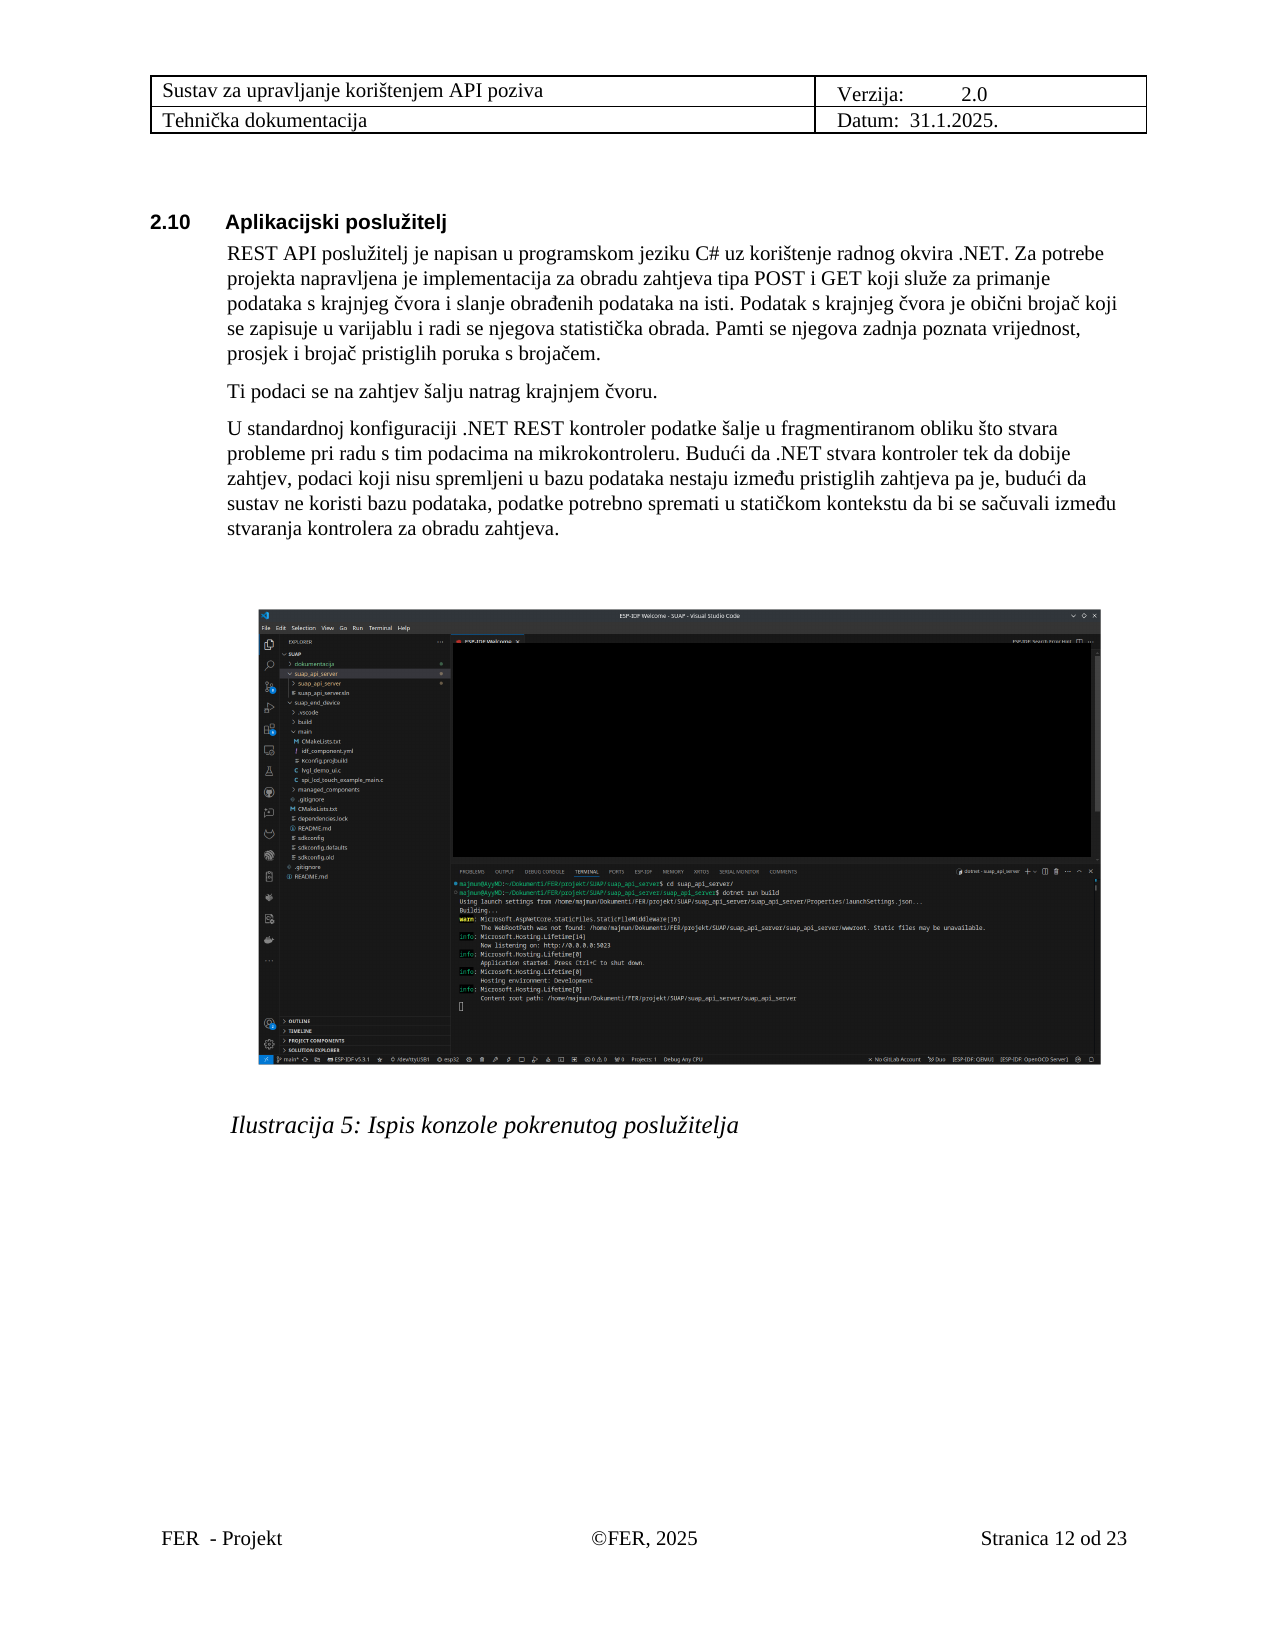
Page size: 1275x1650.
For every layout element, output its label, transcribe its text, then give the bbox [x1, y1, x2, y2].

text [230, 574, 1128, 586]
picture [230, 586, 1129, 1098]
text Ti podaci se na zahtjev šalju natrag krajnjem čvoru. [227, 378, 1125, 403]
subtitle Aplikacijski poslužitelj [150, 209, 1125, 234]
text REST API poslužitelj je napisan u programskom jeziku C# uz korištenje radnog okvira .NET. Za potrebe projekta napravljena je implementacija za obradu zahtjeva tipa POST i GET koji služe za primanje podataka s krajnjeg čvora i slanje obrađenih podataka na isti. Podatak s krajnjeg čvora je obični brojač koji se zapisuje u varijablu i radi se njegova statistička obrada. Pamti se njegova zadnja poznata vrijednost, prosjek i brojač pristiglih poruka s brojačem. [227, 240, 1125, 365]
text Ilustracija 5: Ispis konzole pokrenutog poslužitelja [230, 1098, 1128, 1139]
text U standardnoj konfiguraciji .NET REST kontroler podatke šalje u fragmentiranom obliku što stvara probleme pri radu s tim podacima na mikrokontroleru. Budući da .NET stvara kontroler tek da dobije zahtjev, podaci koji nisu spremljeni u bazu podataka nestaju između pristiglih zahtjeva pa je, budući da sustav ne koristi bazu podataka, podatke potrebno spremati u statičkom kontekstu da bi se sačuvali između stvaranja kontrolera za obradu zahtjeva. [227, 415, 1125, 540]
